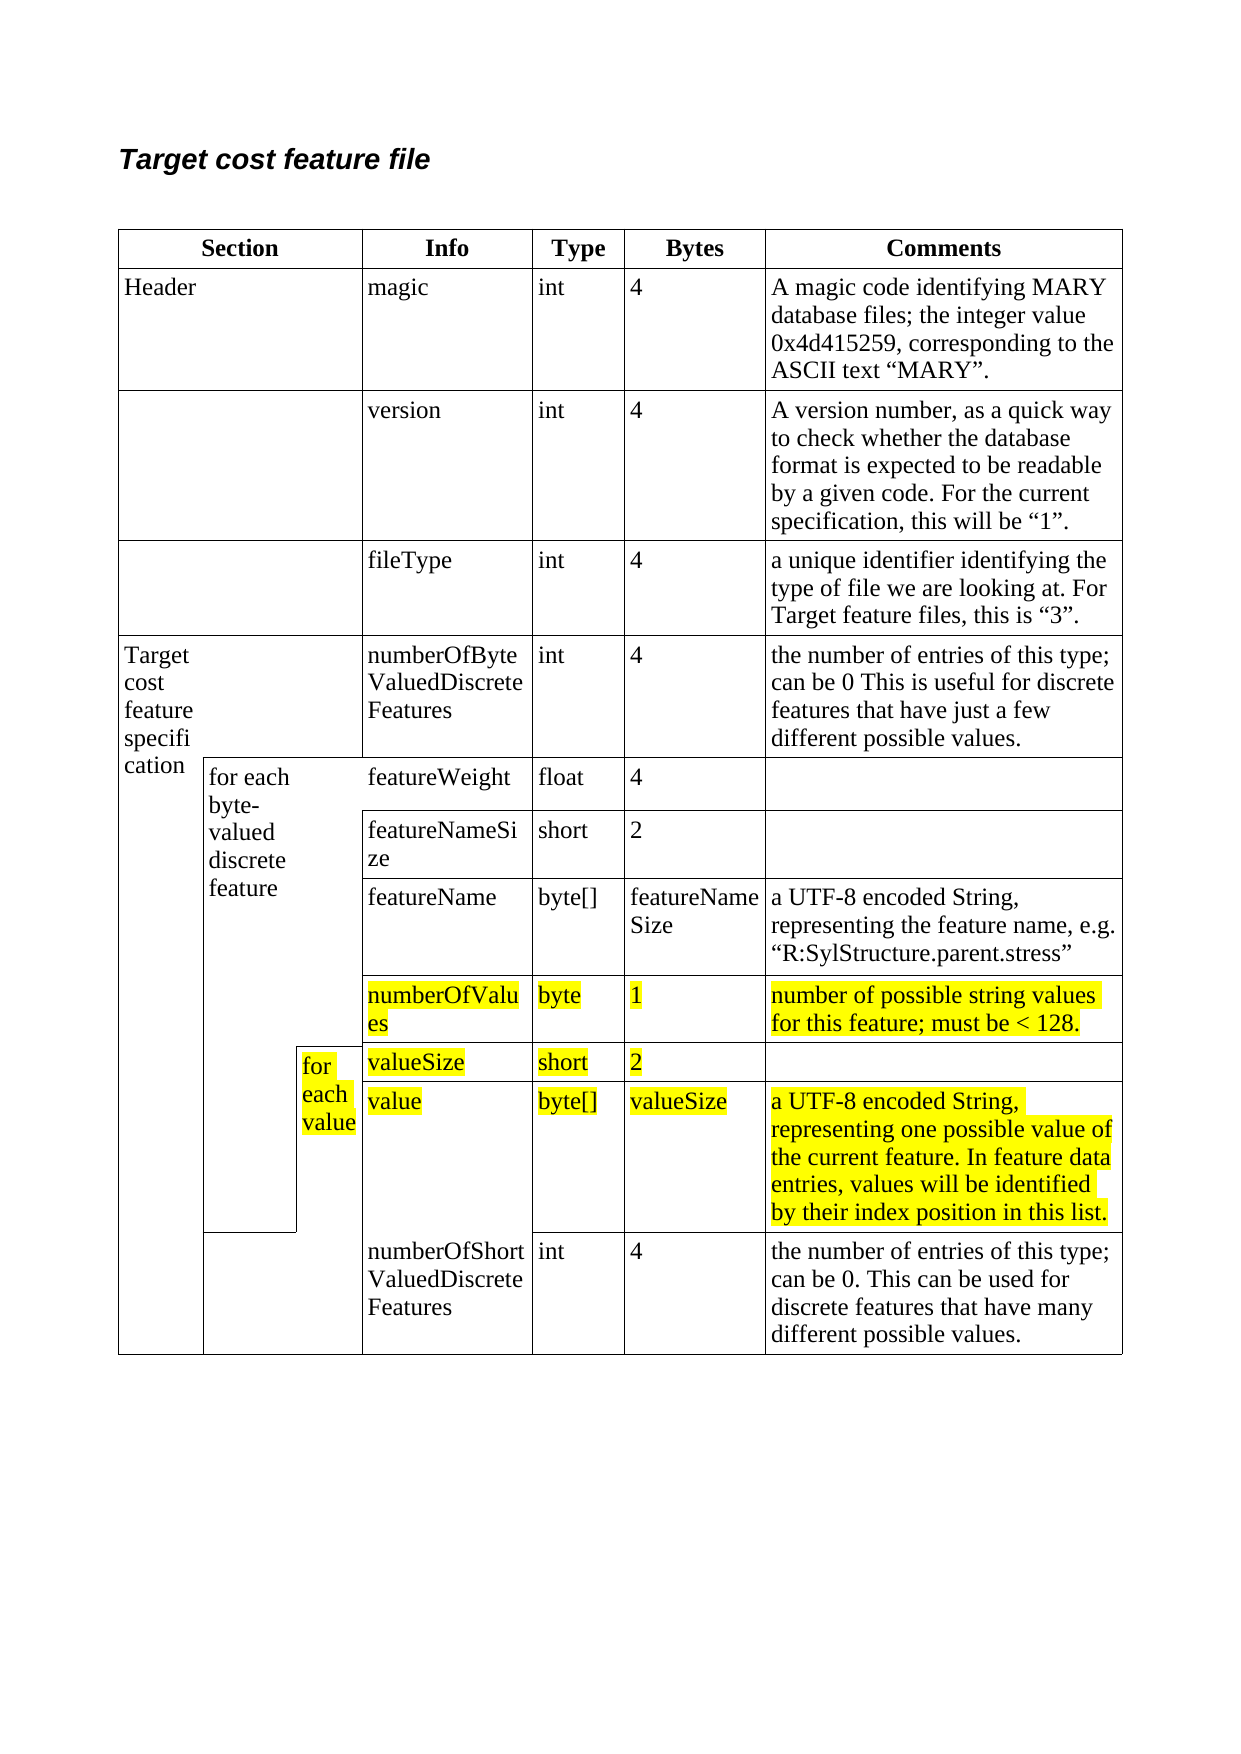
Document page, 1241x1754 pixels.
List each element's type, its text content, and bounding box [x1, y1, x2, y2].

table_cell valueSize [363, 1043, 532, 1081]
table_cell the number of entries of this type; can be 0. This can be used for discrete features that have many different possible values. [766, 1233, 1122, 1354]
table_cell [119, 391, 362, 540]
table_cell 4 [625, 269, 765, 390]
table_cell int [533, 269, 624, 390]
table_cell short [533, 811, 624, 877]
table_cell [204, 1232, 362, 1354]
table_header numberOfByteValuedDiscreteFeatures [363, 636, 532, 757]
table_cell Target cost feature specification [119, 636, 203, 1354]
table_cell fileType [363, 541, 532, 635]
table_cell 1 [625, 976, 765, 1042]
table_cell number of possible string values for this feature; must be < 128. [766, 976, 1122, 1042]
table_cell featureName [363, 879, 532, 975]
table_cell A version number, as a quick way to check whether the database format is expected to be readable by a given code. For the current specification, this will be “1”. [766, 391, 1122, 540]
table_header Comments [766, 230, 1122, 268]
table_cell a UTF-8 encoded String, representing one possible value of the current feature. In feature data entries, values will be identified by their index position in this list. [766, 1082, 1122, 1232]
table_cell int [533, 1233, 624, 1354]
table_cell byte [533, 976, 624, 1042]
table_cell Header [119, 269, 362, 390]
table_cell for each value [297, 1047, 362, 1232]
table_header float [533, 758, 624, 810]
table_header 4 [625, 636, 765, 757]
table_cell numberOfShortValuedDiscreteFeatures [363, 1232, 532, 1354]
table_header [296, 758, 362, 1046]
table_cell magic [363, 269, 532, 390]
table_cell 4 [625, 541, 765, 635]
table_cell int [533, 541, 624, 635]
table_cell featureNameSize [363, 811, 532, 877]
table_cell short [533, 1043, 624, 1081]
table_cell numberOfValues [363, 976, 532, 1042]
table_cell 2 [625, 811, 765, 877]
table_header [203, 636, 362, 757]
table_header [766, 758, 1122, 810]
table_header 4 [625, 758, 765, 810]
table_header Type [533, 230, 624, 268]
table_cell A magic code identifying MARY database files; the integer value 0x4d415259, corresponding to the ASCII text “MARY”. [766, 269, 1122, 390]
table_cell byte[] [533, 879, 624, 975]
table_cell byte[] [533, 1082, 624, 1232]
table_cell 4 [625, 1233, 765, 1354]
table_cell a UTF-8 encoded String, representing the feature name, e.g. “R:SylStructure.parent.stress” [766, 879, 1122, 975]
table_cell [766, 811, 1122, 877]
table_cell int [533, 391, 624, 540]
table_cell featureNameSize [625, 879, 765, 975]
table_header featureWeight [362, 758, 532, 810]
table_cell 4 [625, 391, 765, 540]
table_cell for each byte-valued discrete feature [204, 758, 296, 1232]
table_cell 2 [625, 1043, 765, 1081]
table_header int [533, 636, 624, 757]
subtitle Target cost feature file [118, 143, 1122, 176]
table_cell value [363, 1082, 532, 1232]
table_header Bytes [625, 230, 765, 268]
table_cell [766, 1043, 1122, 1081]
table_header the number of entries of this type; can be 0 This is useful for discrete features that have just a few different possible values. [766, 636, 1122, 757]
table_header Section [119, 230, 362, 268]
table_cell valueSize [625, 1082, 765, 1232]
table_cell version [363, 391, 532, 540]
table_header Info [363, 230, 532, 268]
table_cell [119, 541, 362, 635]
table_cell a unique identifier identifying the type of file we are looking at. For Target feature files, this is “3”. [766, 541, 1122, 635]
